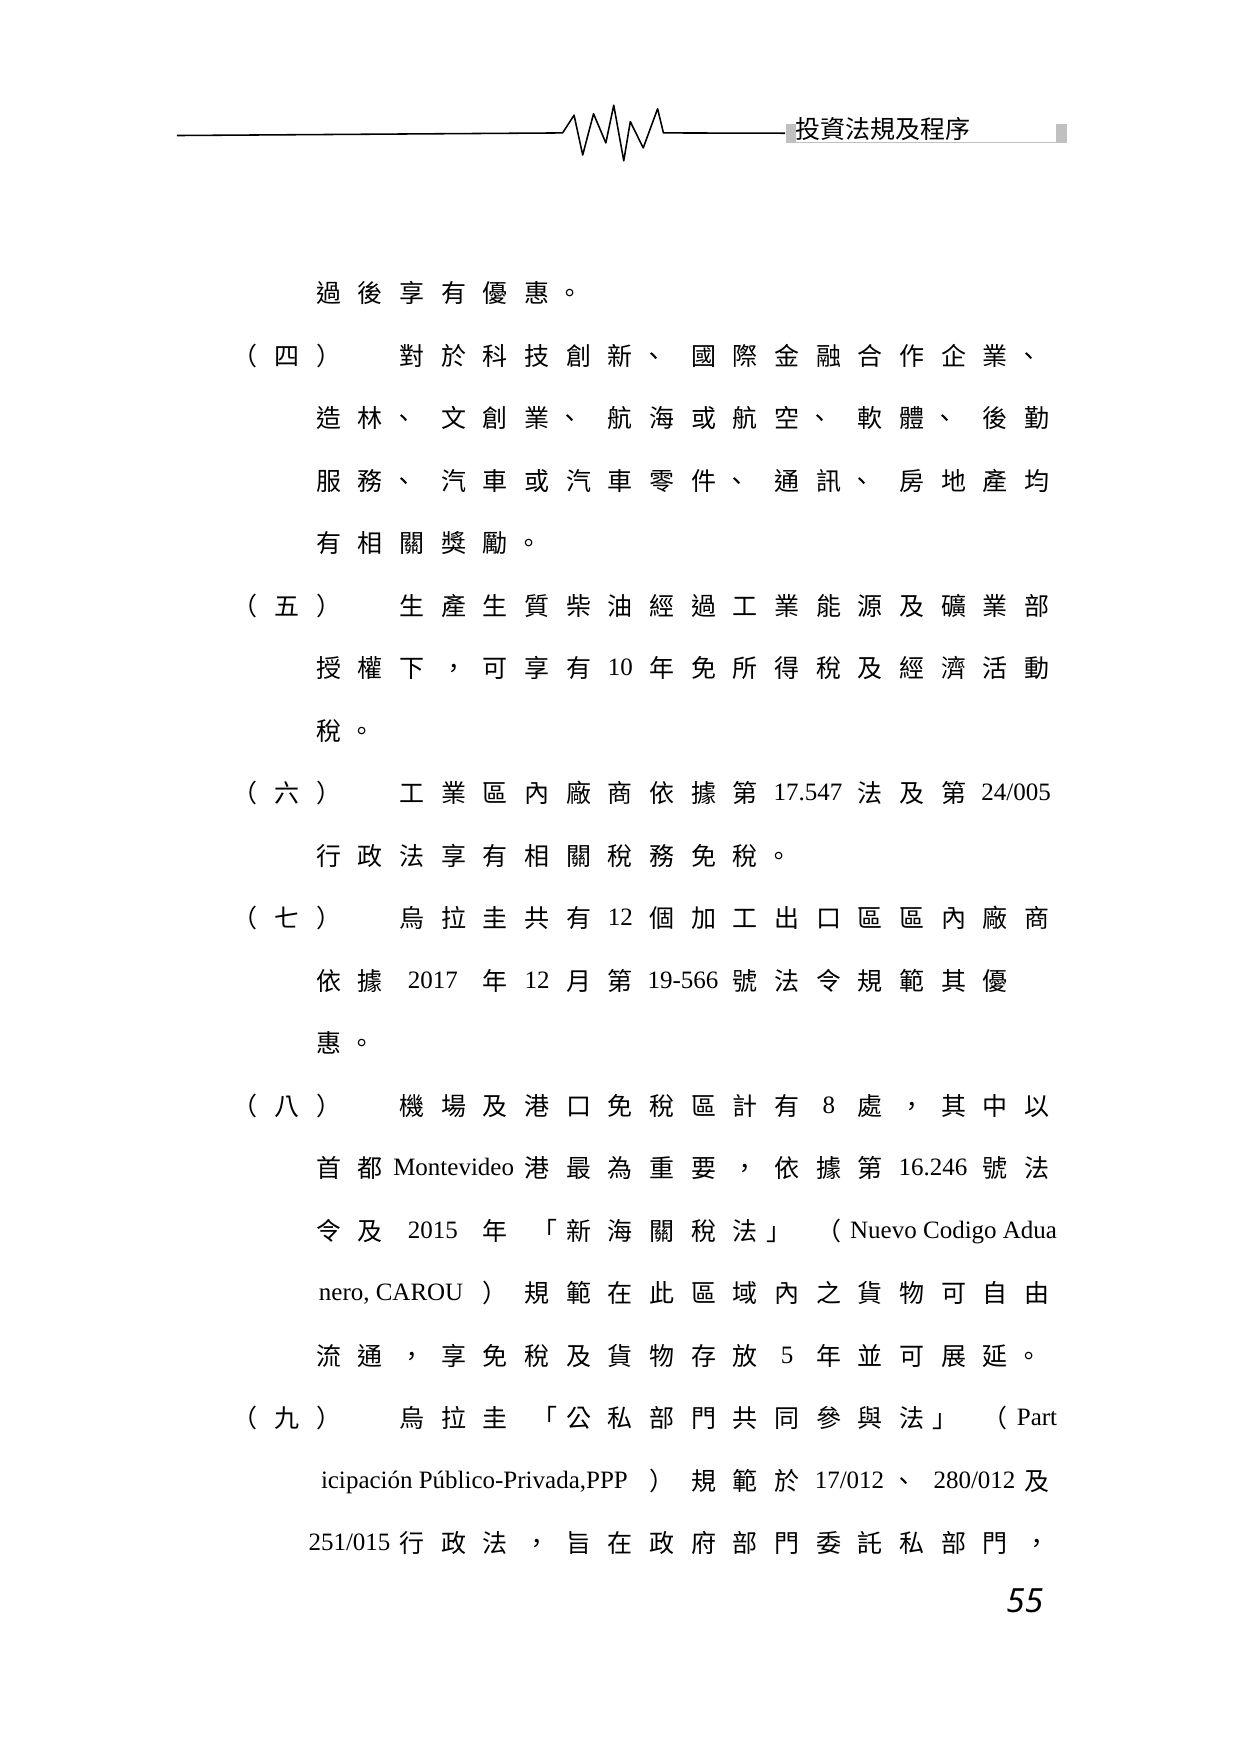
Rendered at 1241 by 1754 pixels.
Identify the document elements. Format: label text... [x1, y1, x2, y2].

text （五） 生產生質柴油經過工業能源及礦業部授權下，可享有10年免所得稅及經濟活動稅。 [207, 563, 1058, 750]
text （四） 對於科技創新、國際金融合作企業、造林、文創業、航海或航空、軟體、後勤服務、汽車或汽車零件、通訊、房地產均有相關獎勵。 [207, 313, 1058, 563]
text （六） 工業區內廠商依據第17.547法及第24/005行政法享有相關稅務免稅。 [207, 750, 1058, 875]
text 過後享有優惠。 [207, 250, 1058, 313]
text （九） 烏拉圭「公私部門共同參與法」（Participación Público-Privada,PPP）規範於17/012、280/012及251/015行政法，旨在政府部門委託私部門， [207, 1375, 1058, 1563]
text （七） 烏拉圭共有12個加工出口區區內廠商依據2017年12月第19-566號法令規範其優惠。 [207, 875, 1058, 1063]
text （八） 機場及港口免稅區計有8處，其中以首都Montevideo港最為重要，依據第16.246號法令及2015年「新海關稅法」（Nuevo Codigo Aduanero, CAROU）規範在此區域內之貨物可自由流通，享免稅及貨物存放5年並可展延。 [207, 1063, 1058, 1375]
